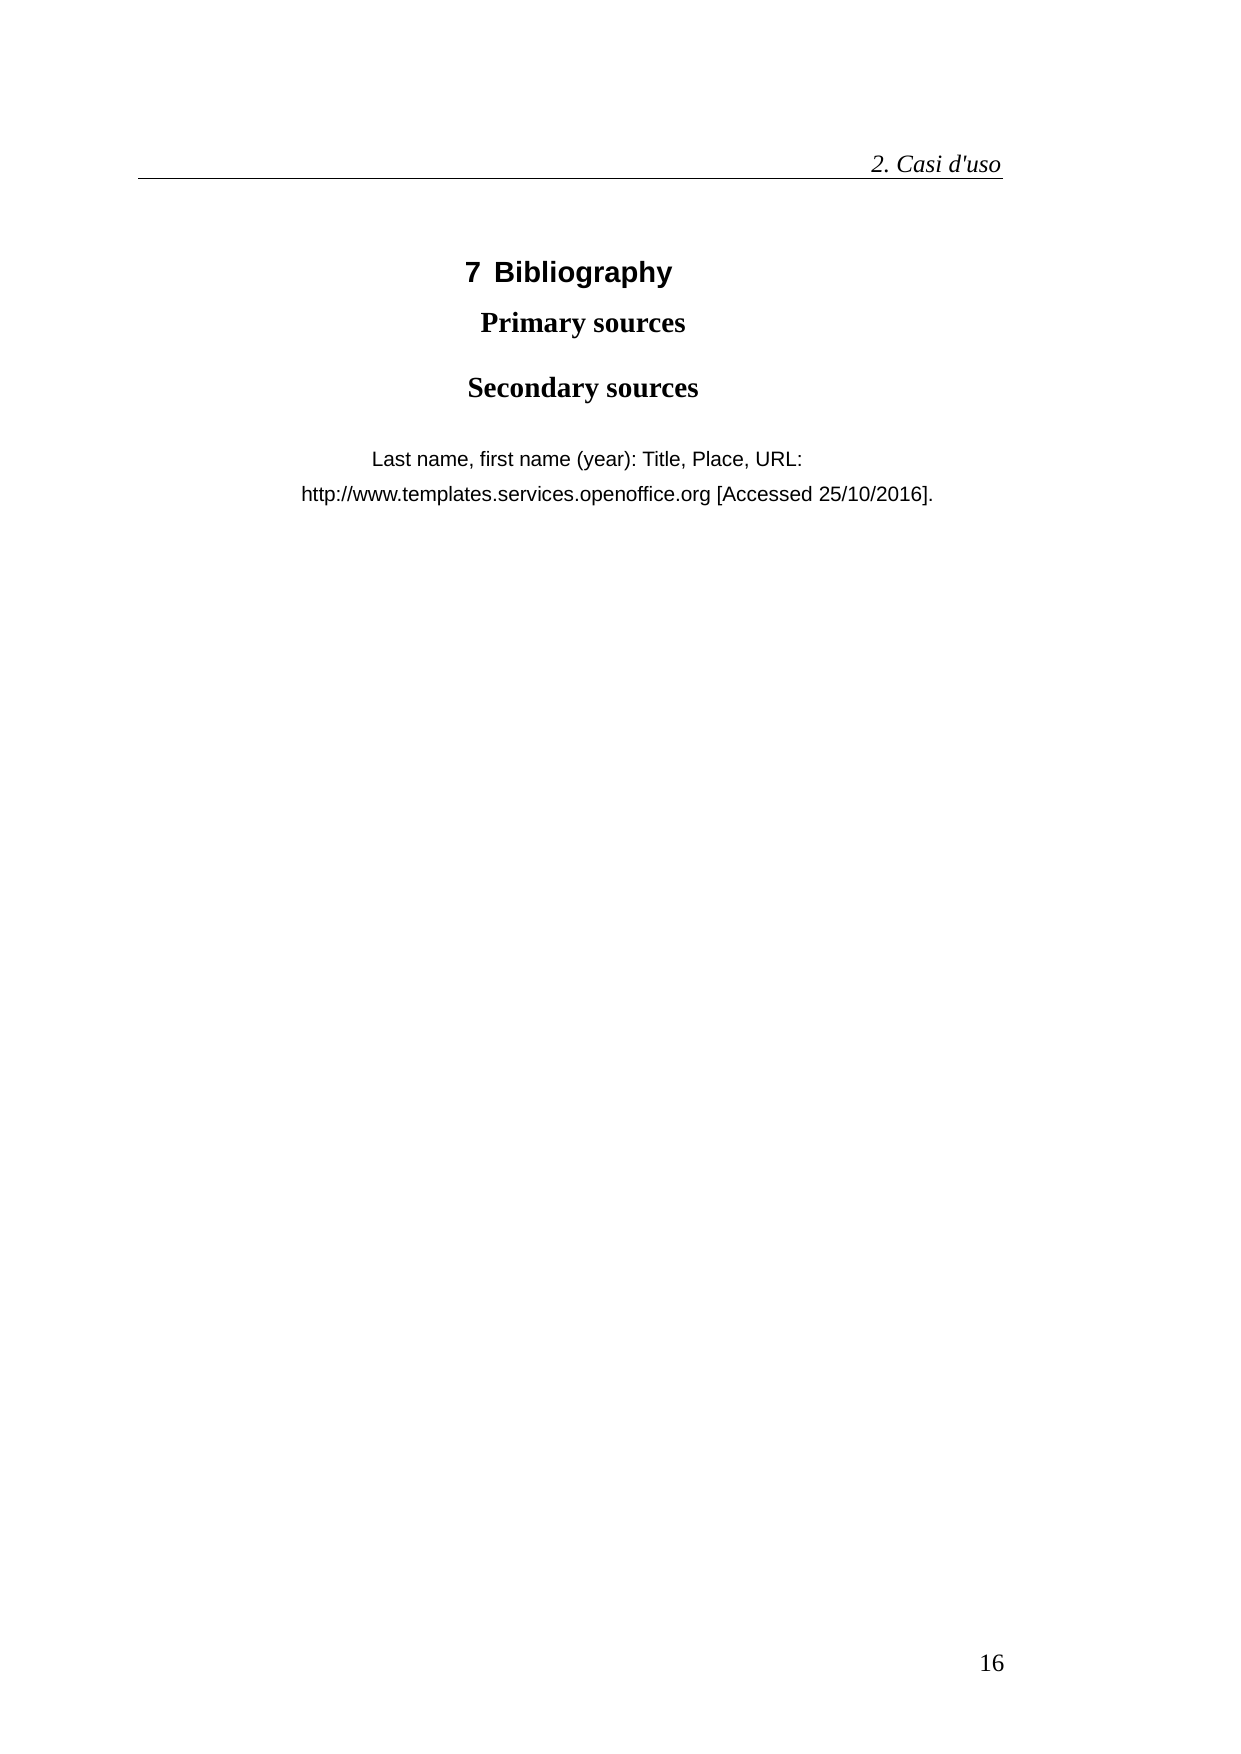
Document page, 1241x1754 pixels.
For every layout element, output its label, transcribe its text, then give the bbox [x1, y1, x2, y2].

text Primary sources [133, 307, 1004, 339]
text Last name, first name (year): Title, Place, URL: http://www.templates.services.openoffice.org [Accessed 25/10/2016]. [170, 447, 1004, 506]
subtitle Bibliography [133, 256, 1004, 288]
text Secondary sources [133, 371, 1004, 404]
